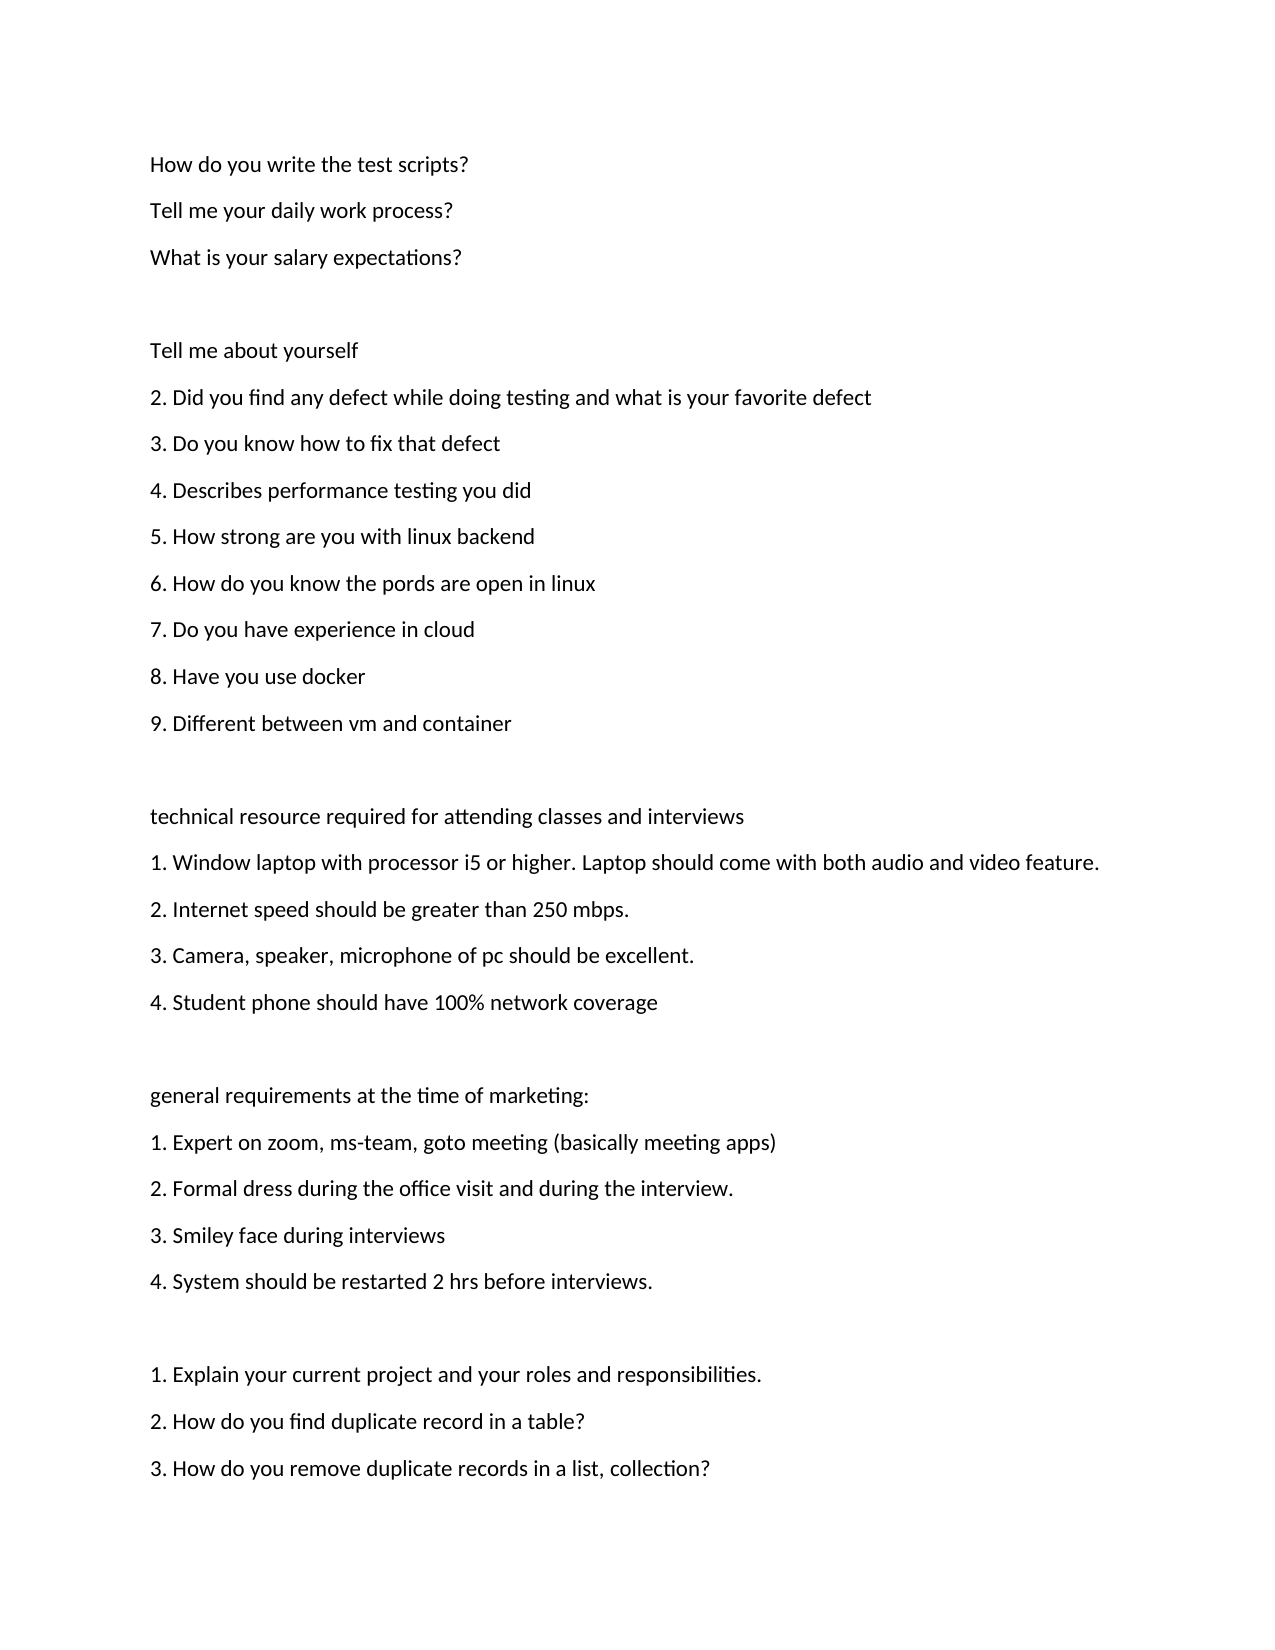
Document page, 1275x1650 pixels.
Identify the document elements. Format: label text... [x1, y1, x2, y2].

text 1. Window laptop with processor i5 or higher. Laptop should come with both audio and video feature. [150, 848, 1125, 876]
text technical resource required for attending classes and interviews [150, 802, 1125, 830]
text general requirements at the time of marketing: [150, 1081, 1125, 1109]
text 5. How strong are you with linux backend [150, 522, 1125, 551]
text 2. How do you find duplicate record in a table? [150, 1407, 1125, 1435]
text Tell me about yourself [150, 336, 1125, 364]
text 3. How do you remove duplicate records in a list, collection? [150, 1454, 1125, 1482]
text Tell me your daily work process? [150, 197, 1125, 224]
text 3. Do you know how to fix that defect [150, 429, 1125, 457]
text 8. Have you use docker [150, 662, 1125, 690]
text 1. Explain your current project and your roles and responsibilities. [150, 1361, 1125, 1389]
text How do you write the test scripts? [150, 150, 1125, 178]
text What is your salary expectations? [150, 243, 1125, 271]
text 4. System should be restarted 2 hrs before interviews. [150, 1267, 1125, 1296]
text 2. Formal dress during the office visit and during the interview. [150, 1174, 1125, 1202]
text 7. Do you have experience in cloud [150, 616, 1125, 644]
text 2. Internet speed should be greater than 250 mbps. [150, 895, 1125, 923]
text 2. Did you find any defect while doing testing and what is your favorite defect [150, 383, 1125, 411]
text 1. Expert on zoom, ms-team, goto meeting (basically meeting apps) [150, 1128, 1125, 1156]
text 3. Camera, speaker, microphone of pc should be excellent. [150, 942, 1125, 969]
text 3. Smiley face during interviews [150, 1221, 1125, 1249]
text 4. Student phone should have 100% network coverage [150, 988, 1125, 1016]
text 9. Different between vm and container [150, 709, 1125, 737]
text 4. Describes performance testing you did [150, 476, 1125, 504]
text 6. How do you know the pords are open in linux [150, 569, 1125, 597]
